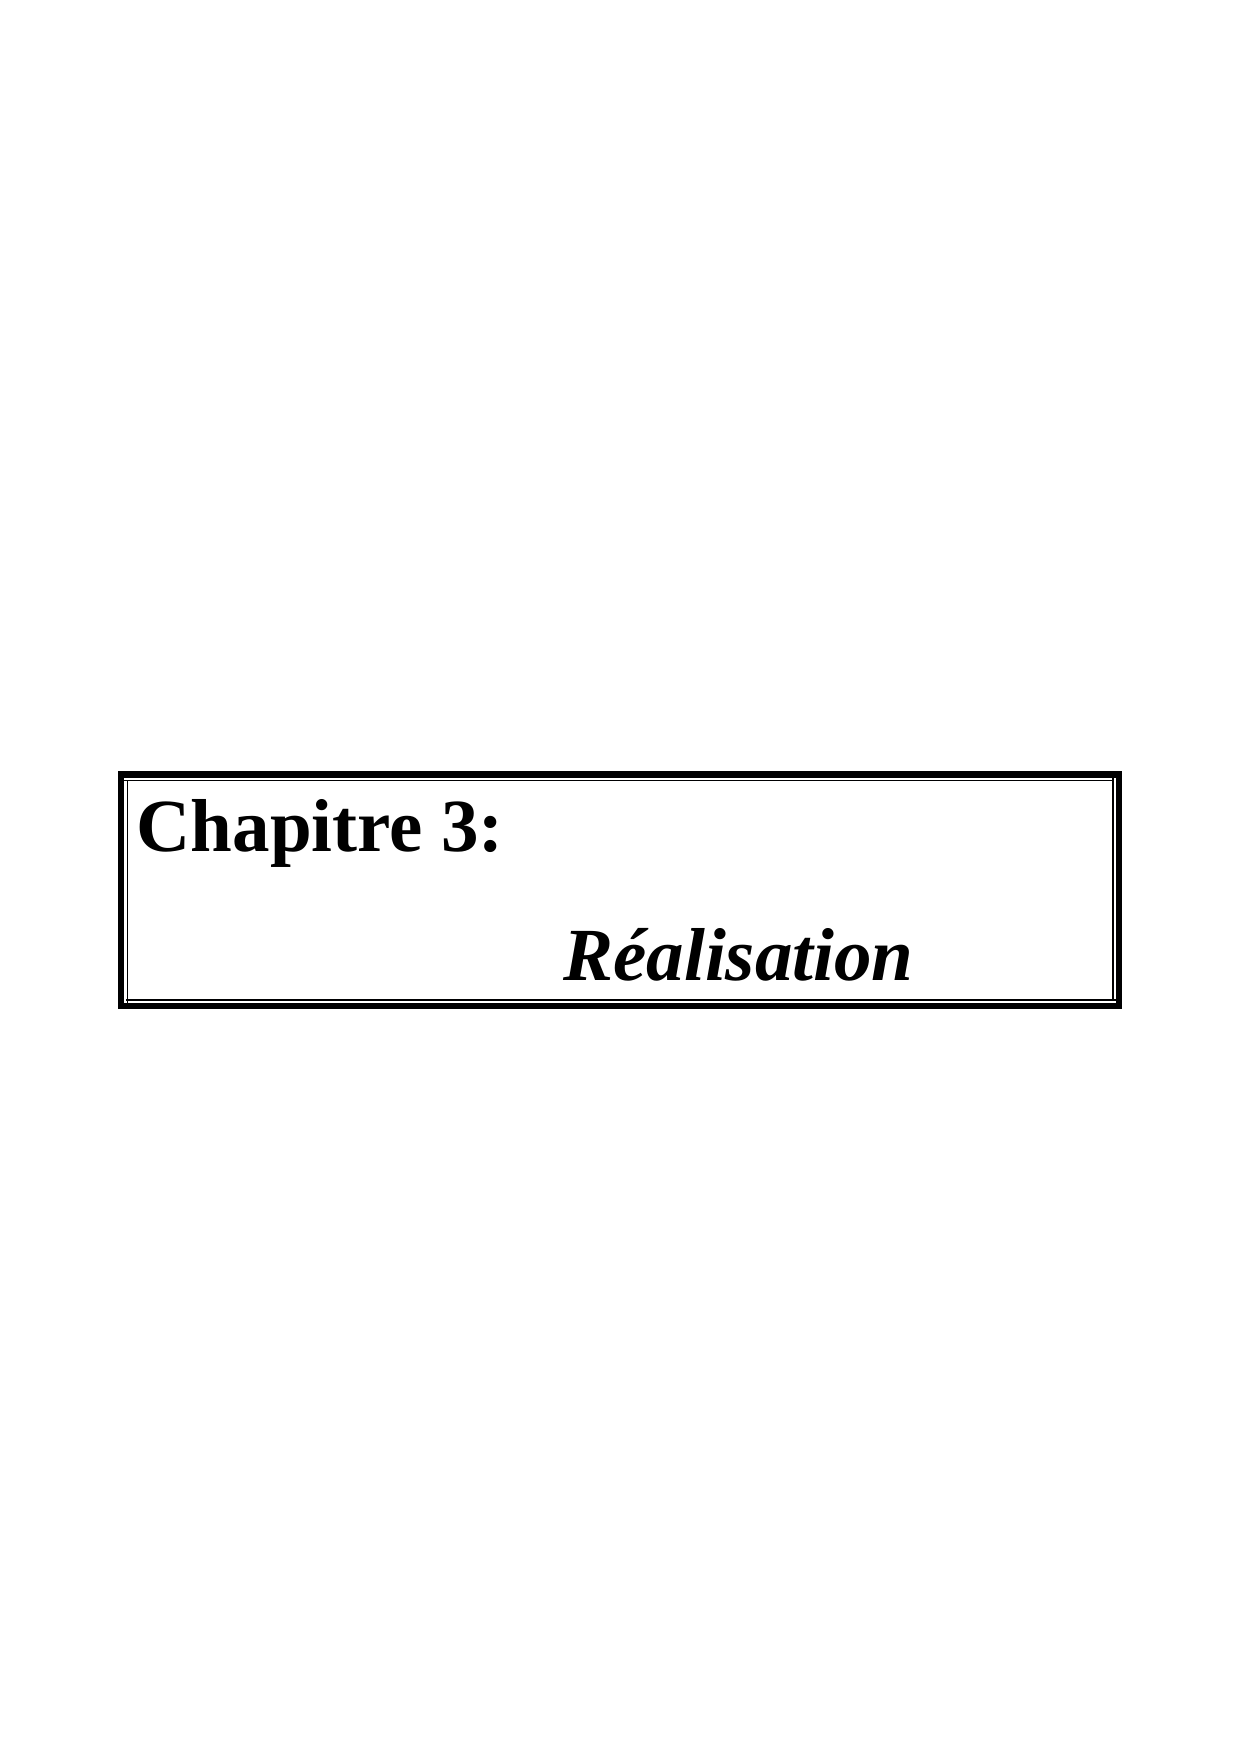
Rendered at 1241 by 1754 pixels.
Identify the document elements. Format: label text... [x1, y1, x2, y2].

text Réalisation [128, 901, 1112, 999]
text Chapitre 3: [128, 781, 1112, 868]
